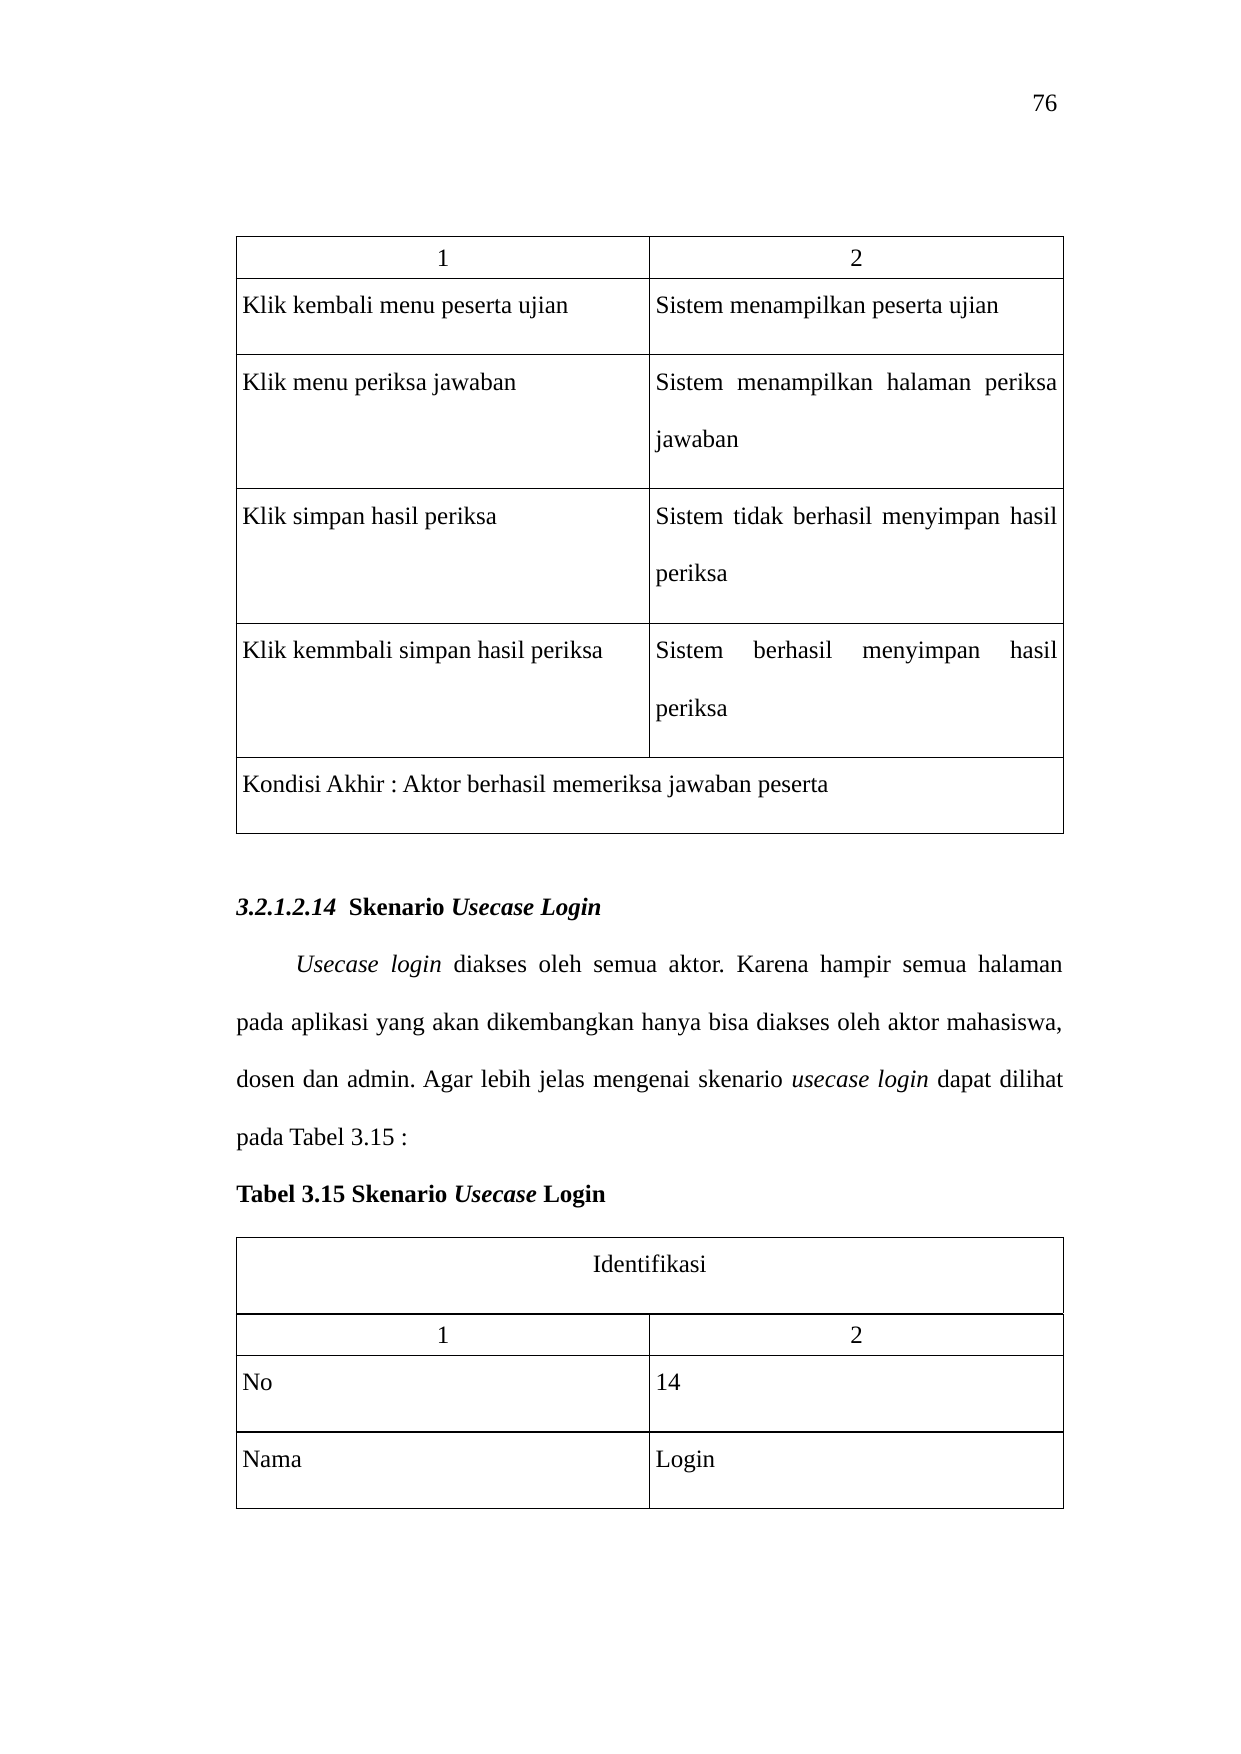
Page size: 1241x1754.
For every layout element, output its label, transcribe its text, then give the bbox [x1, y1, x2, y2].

table_cell Login [650, 1433, 1063, 1508]
table_cell Klik kemmbali simpan hasil periksa [237, 624, 649, 757]
text Tabel 3.15 Skenario Usecase Login [236, 1179, 1063, 1208]
table_cell 14 [650, 1356, 1063, 1431]
table_header 1 [237, 1315, 649, 1355]
table_header 2 [650, 1315, 1063, 1355]
table_cell No [237, 1356, 649, 1431]
table_cell Klik kembali menu peserta ujian [237, 279, 649, 354]
table_cell Sistem menampilkan halaman periksa jawaban [650, 355, 1063, 488]
table_cell Nama [237, 1433, 649, 1508]
table_cell Sistem berhasil menyimpan hasil periksa [650, 624, 1063, 757]
table_cell Sistem tidak berhasil menyimpan hasil periksa [650, 489, 1063, 622]
table_header 2 [650, 237, 1063, 277]
table_header Identifikasi [237, 1238, 1063, 1313]
text Usecase login diakses oleh semua aktor. Karena hampir semua halaman pada aplikasi yang akan dikembangkan hanya bisa diakses oleh aktor mahasiswa, dosen dan admin. Agar lebih jelas mengenai skenario usecase login dapat dilihat pada Tabel 3.15 : [236, 949, 1063, 1151]
subtitle Skenario Usecase Login [236, 892, 1063, 921]
table_cell Klik simpan hasil periksa [237, 489, 649, 622]
table_header 1 [237, 237, 649, 277]
table_cell Sistem menampilkan peserta ujian [650, 279, 1063, 354]
table_cell Klik menu periksa jawaban [237, 355, 649, 488]
table_cell Kondisi Akhir : Aktor berhasil memeriksa jawaban peserta [237, 758, 1063, 833]
